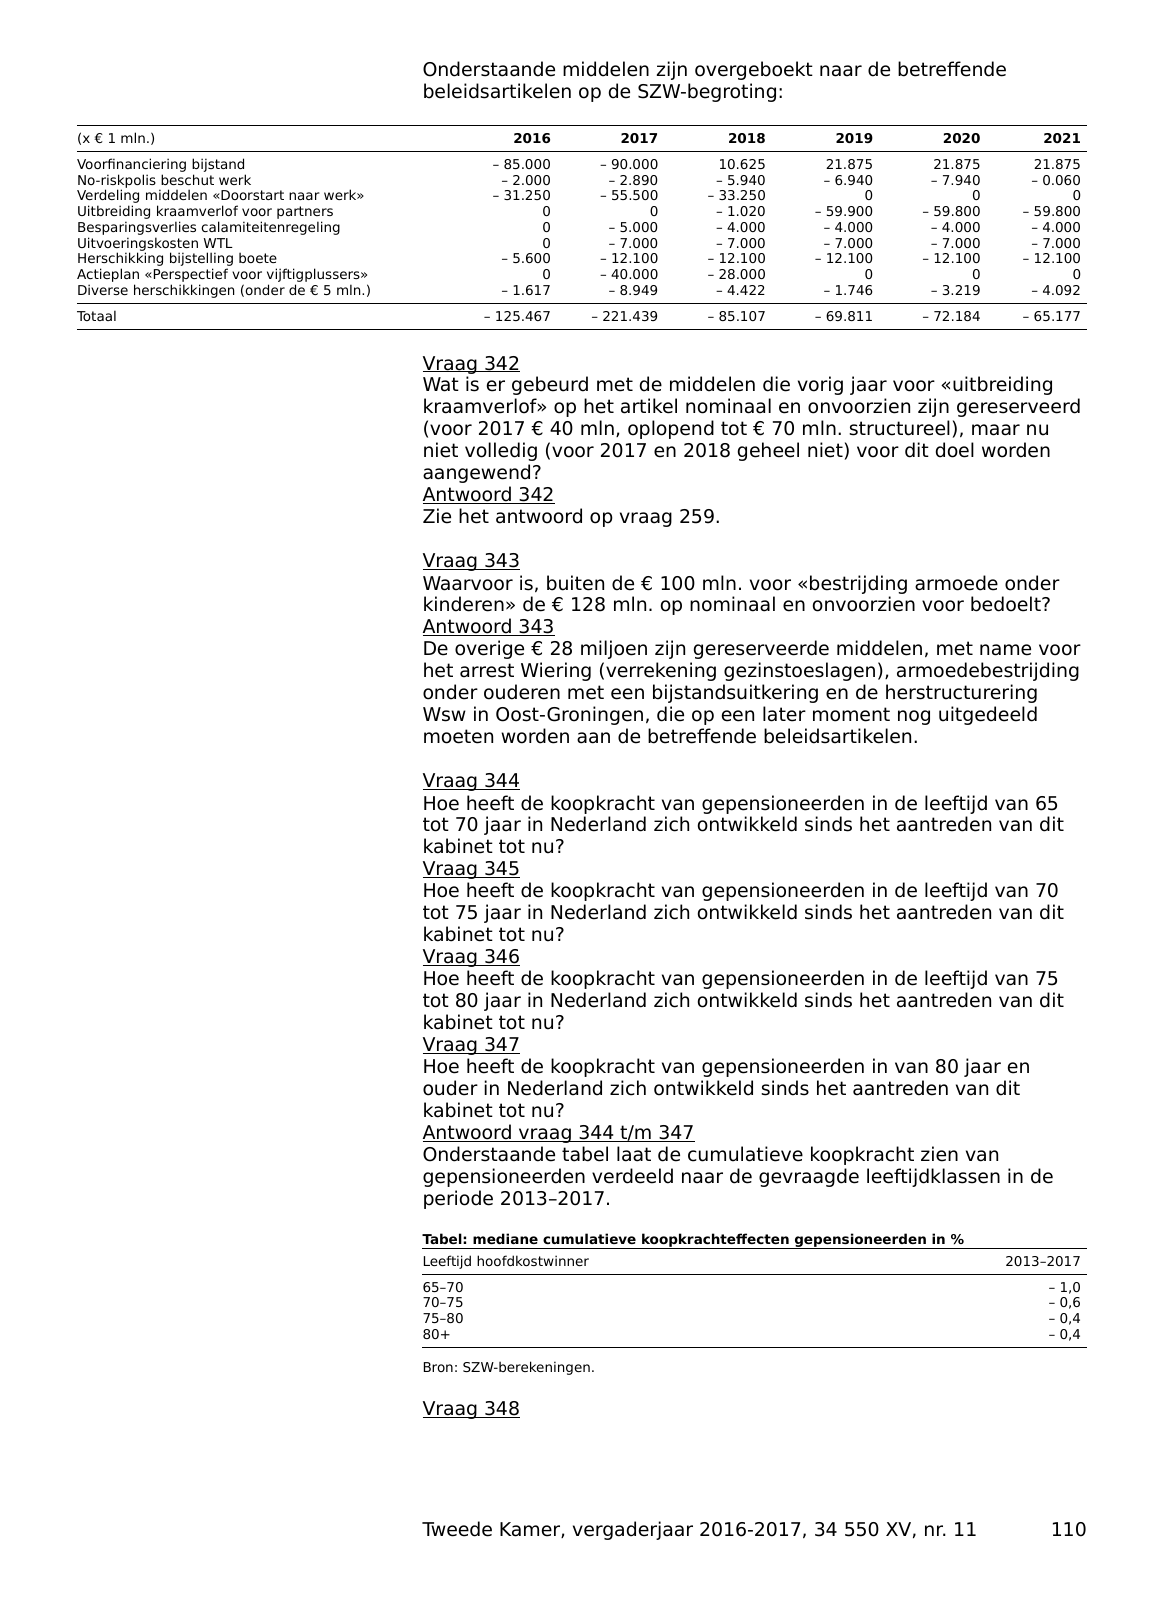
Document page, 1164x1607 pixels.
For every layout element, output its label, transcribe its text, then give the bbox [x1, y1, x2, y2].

table_cell – 5.000 [557, 220, 664, 235]
table_cell 75–80 [422, 1311, 865, 1327]
text Vraag 343 [422, 550, 1087, 572]
text De overige € 28 miljoen zijn gereserveerde middelen, met name voor het arrest Wiering (verrekening gezinstoeslagen), armoedebestrijding onder ouderen met een bijstandsuitkering en de herstructurering Wsw in Oost-Groningen, die op een later moment nog uitgedeeld moeten worden aan de betreffende beleidsartikelen. [422, 638, 1087, 748]
table_cell 0 [879, 188, 986, 204]
table_cell 0 [986, 188, 1087, 204]
table_cell – 0,4 [865, 1311, 1087, 1327]
table_cell – 1.746 [771, 283, 879, 303]
table_cell – 0,6 [865, 1295, 1087, 1311]
table_cell – 40.000 [557, 267, 664, 283]
table_cell – 125.467 [449, 304, 557, 329]
table_cell Bron: SZW-berekeningen. [422, 1348, 1087, 1376]
table_cell Verdeling middelen «Doorstart naar werk» [77, 188, 449, 204]
table_cell Uitvoeringskosten WTL [77, 235, 449, 251]
text Hoe heeft de koopkracht van gepensioneerden in de leeftijd van 75 tot 80 jaar in Nederland zich ontwikkeld sinds het aantreden van dit kabinet tot nu? [422, 968, 1087, 1034]
table_cell – 59.800 [986, 204, 1087, 220]
table_cell 10.625 [664, 152, 771, 172]
table_cell – 59.900 [771, 204, 879, 220]
table_cell – 72.184 [879, 304, 986, 329]
table_cell – 3.219 [879, 283, 986, 303]
table_cell 0 [449, 220, 557, 235]
table_header 2019 [771, 126, 879, 151]
table_cell – 7.000 [664, 235, 771, 251]
table_cell No-riskpolis beschut werk [77, 173, 449, 188]
table_cell – 12.100 [664, 251, 771, 267]
table_cell 0 [557, 204, 664, 220]
table_cell – 28.000 [664, 267, 771, 283]
text Vraag 347 [422, 1034, 1087, 1056]
table_cell – 7.940 [879, 173, 986, 188]
table_cell Totaal [77, 304, 449, 329]
table_cell Uitbreiding kraamverlof voor partners [77, 204, 449, 220]
table_cell – 0,4 [865, 1327, 1087, 1347]
table_cell – 7.000 [557, 235, 664, 251]
table_header 2020 [879, 126, 986, 151]
table_cell – 90.000 [557, 152, 664, 172]
table_cell – 55.500 [557, 188, 664, 204]
table_cell 70–75 [422, 1295, 865, 1311]
table_header (x € 1 mln.) [77, 126, 449, 151]
table_cell – 4.422 [664, 283, 771, 303]
table_cell – 12.100 [557, 251, 664, 267]
table_cell 2013–2017 [865, 1249, 1087, 1274]
table_cell – 5.940 [664, 173, 771, 188]
table_cell – 12.100 [771, 251, 879, 267]
text Hoe heeft de koopkracht van gepensioneerden in van 80 jaar en ouder in Nederland zich ontwikkeld sinds het aantreden van dit kabinet tot nu? [422, 1056, 1087, 1122]
table_cell – 59.800 [879, 204, 986, 220]
table_cell 21.875 [771, 152, 879, 172]
table_cell 0 [449, 235, 557, 251]
table_cell 0 [986, 267, 1087, 283]
table_cell Actieplan «Perspectief voor vijftigplussers» [77, 267, 449, 283]
table_cell – 4.000 [879, 220, 986, 235]
table_cell Leeftijd hoofdkostwinner [422, 1249, 865, 1274]
text Onderstaande tabel laat de cumulatieve koopkracht zien van gepensioneerden verdeeld naar de gevraagde leeftijdklassen in de periode 2013–2017. [422, 1144, 1087, 1210]
table_cell – 8.949 [557, 283, 664, 303]
text Antwoord 343 [422, 616, 1087, 638]
text Wat is er gebeurd met de middelen die vorig jaar voor «uitbreiding kraamverlof» op het artikel nominaal en onvoorzien zijn gereserveerd (voor 2017 € 40 mln, oplopend tot € 70 mln. structureel), maar nu niet volledig (voor 2017 en 2018 geheel niet) voor dit doel worden aangewend? [422, 374, 1087, 484]
table_header 2016 [449, 126, 557, 151]
text Antwoord vraag 344 t/m 347 [422, 1122, 1087, 1144]
table_cell – 221.439 [557, 304, 664, 329]
table_cell – 1.020 [664, 204, 771, 220]
table_header Tabel: mediane cumulatieve koopkrachteffecten gepensioneerden in % [422, 1232, 1087, 1248]
table_cell – 7.000 [986, 235, 1087, 251]
table_cell 0 [771, 267, 879, 283]
table_cell – 6.940 [771, 173, 879, 188]
table_cell – 33.250 [664, 188, 771, 204]
table_cell 80+ [422, 1327, 865, 1347]
table_cell – 7.000 [879, 235, 986, 251]
table_cell Besparingsverlies calamiteitenregeling [77, 220, 449, 235]
text Zie het antwoord op vraag 259. [422, 506, 1087, 528]
table_cell – 4.000 [986, 220, 1087, 235]
table_cell – 85.000 [449, 152, 557, 172]
table_cell – 85.107 [664, 304, 771, 329]
table_cell – 31.250 [449, 188, 557, 204]
table_cell – 2.000 [449, 173, 557, 188]
table_cell – 5.600 [449, 251, 557, 267]
table_header 2018 [664, 126, 771, 151]
table_cell – 4.000 [771, 220, 879, 235]
table_cell – 2.890 [557, 173, 664, 188]
text Hoe heeft de koopkracht van gepensioneerden in de leeftijd van 70 tot 75 jaar in Nederland zich ontwikkeld sinds het aantreden van dit kabinet tot nu? [422, 880, 1087, 946]
table_cell – 12.100 [879, 251, 986, 267]
table_cell Diverse herschikkingen (onder de € 5 mln.) [77, 283, 449, 303]
text Antwoord 342 [422, 484, 1087, 506]
table_cell 0 [449, 204, 557, 220]
table_header 2017 [557, 126, 664, 151]
table_cell – 4.092 [986, 283, 1087, 303]
table_cell 21.875 [879, 152, 986, 172]
table_header 2021 [986, 126, 1087, 151]
table_cell – 69.811 [771, 304, 879, 329]
text Vraag 344 [422, 770, 1087, 792]
text Vraag 348 [422, 1398, 1087, 1420]
table_cell 0 [879, 267, 986, 283]
text Vraag 345 [422, 858, 1087, 880]
text Hoe heeft de koopkracht van gepensioneerden in de leeftijd van 65 tot 70 jaar in Nederland zich ontwikkeld sinds het aantreden van dit kabinet tot nu? [422, 792, 1087, 858]
table_cell 21.875 [986, 152, 1087, 172]
table_cell 65–70 [422, 1275, 865, 1295]
table_cell – 0.060 [986, 173, 1087, 188]
table_cell Voorfinanciering bijstand [77, 152, 449, 172]
table_cell – 1.617 [449, 283, 557, 303]
table_cell – 4.000 [664, 220, 771, 235]
text Waarvoor is, buiten de € 100 mln. voor «bestrijding armoede onder kinderen» de € 128 mln. op nominaal en onvoorzien voor bedoelt? [422, 572, 1087, 616]
table_cell 0 [449, 267, 557, 283]
table_cell Herschikking bijstelling boete [77, 251, 449, 267]
text Onderstaande middelen zijn overgeboekt naar de betreffende beleidsartikelen op de SZW-begroting: [422, 59, 1087, 103]
text Vraag 346 [422, 946, 1087, 968]
text Vraag 342 [422, 352, 1087, 374]
table_cell – 1,0 [865, 1275, 1087, 1295]
table_cell – 12.100 [986, 251, 1087, 267]
table_cell 0 [771, 188, 879, 204]
table_cell – 7.000 [771, 235, 879, 251]
table_cell – 65.177 [986, 304, 1087, 329]
